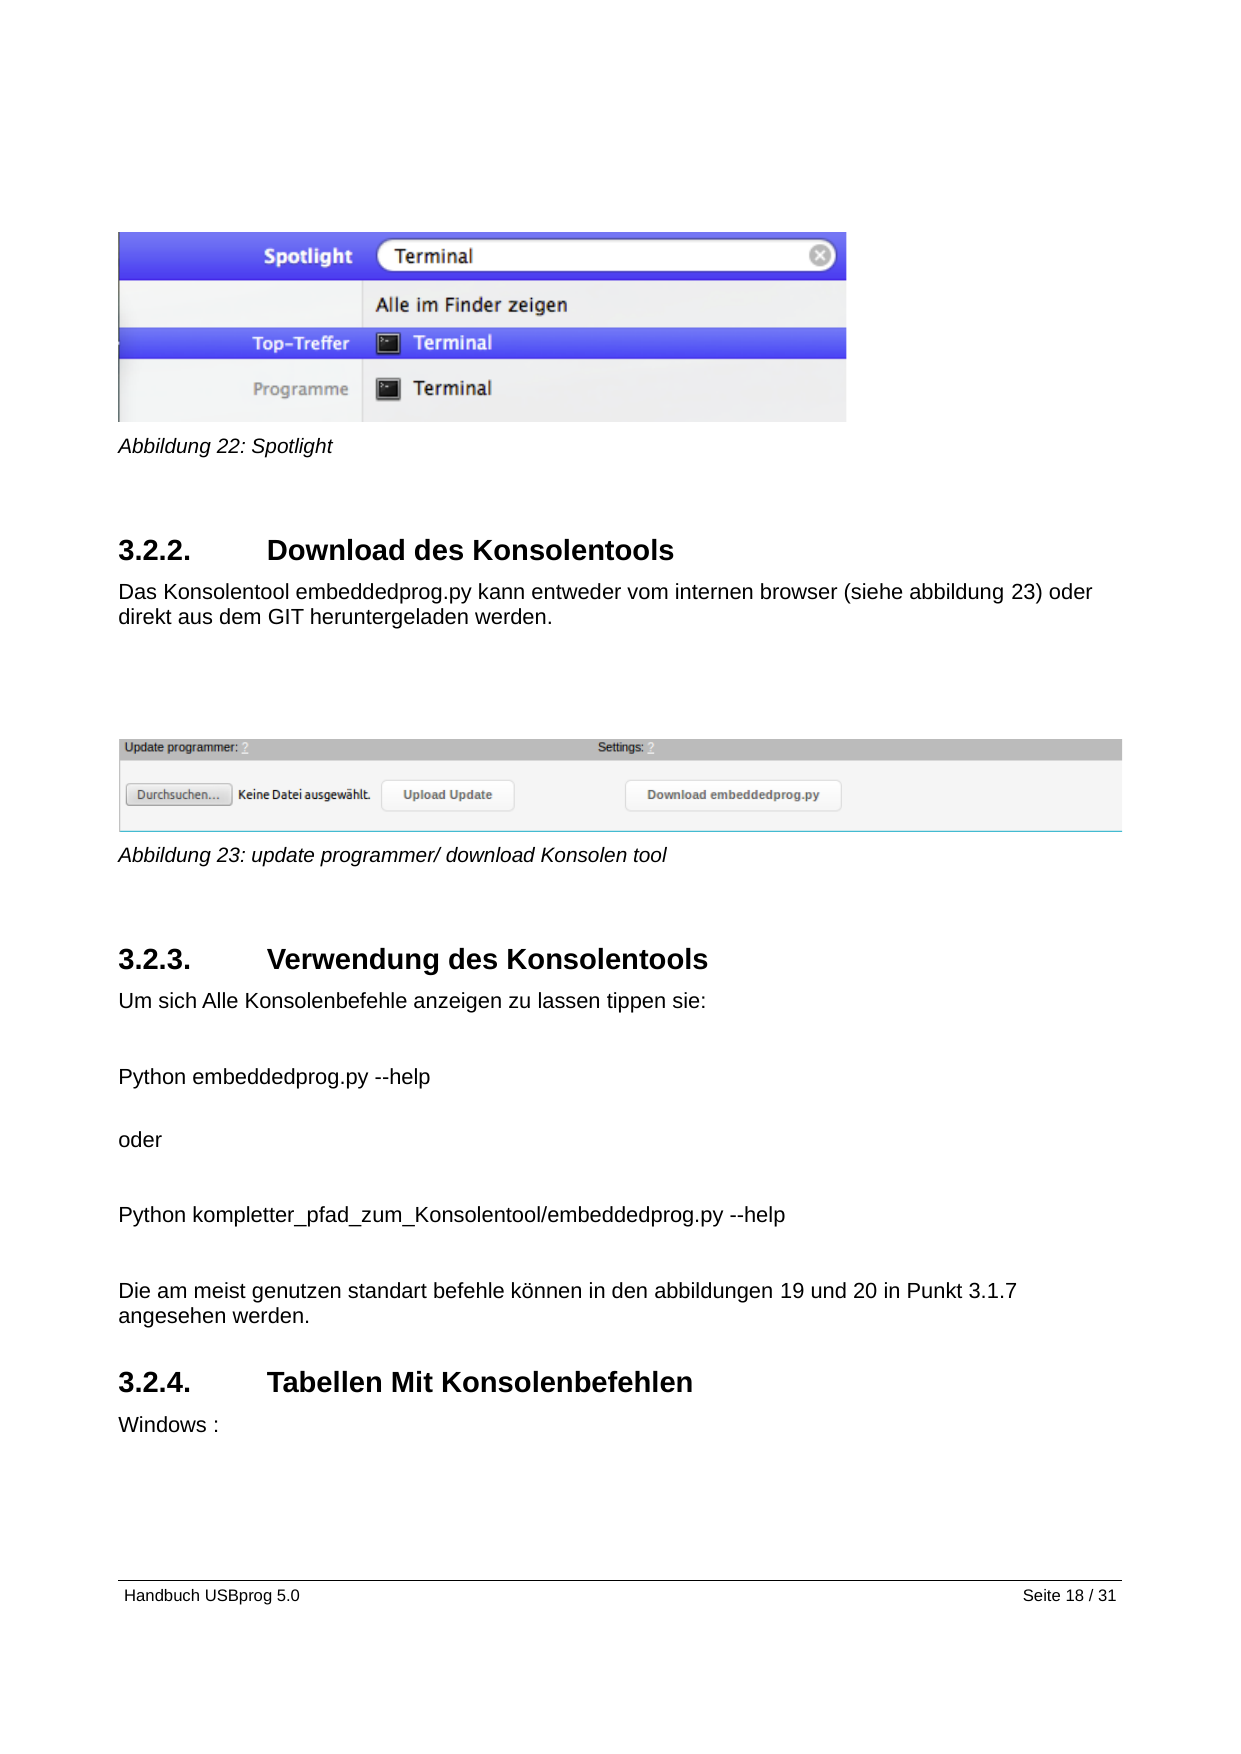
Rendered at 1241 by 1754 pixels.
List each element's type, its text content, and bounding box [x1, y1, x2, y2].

subtitle Tabellen Mit Konsolenbefehlen [118, 1366, 1122, 1399]
subtitle Verwendung des Konsolentools [118, 942, 1122, 976]
subtitle Download des Konsolentools [118, 533, 1122, 566]
text Das Konsolentool embeddedprog.py kann entweder vom internen browser (siehe abbildung 23) oder direkt aus dem GIT heruntergeladen werden. [118, 579, 1122, 629]
text oder [118, 1127, 1122, 1152]
text Abbildung 22: Spotlight [118, 422, 846, 458]
text Um sich Alle Konsolenbefehle anzeigen zu lassen tippen sie: [118, 988, 1122, 1014]
picture [118, 739, 1123, 832]
text Windows : [118, 1412, 1122, 1437]
text Die am meist genutzen standart befehle können in den abbildungen 19 und 20 in Punkt 3.1.7 angesehen werden. [118, 1278, 1122, 1328]
text Abbildung 23: update programmer/ download Konsolen tool [118, 832, 1122, 867]
text Python kompletter_pfad_zum_Konsolentool/embeddedprog.py --help [118, 1202, 1122, 1227]
text Python embeddedprog.py --help [118, 1064, 1122, 1089]
picture [118, 232, 847, 422]
